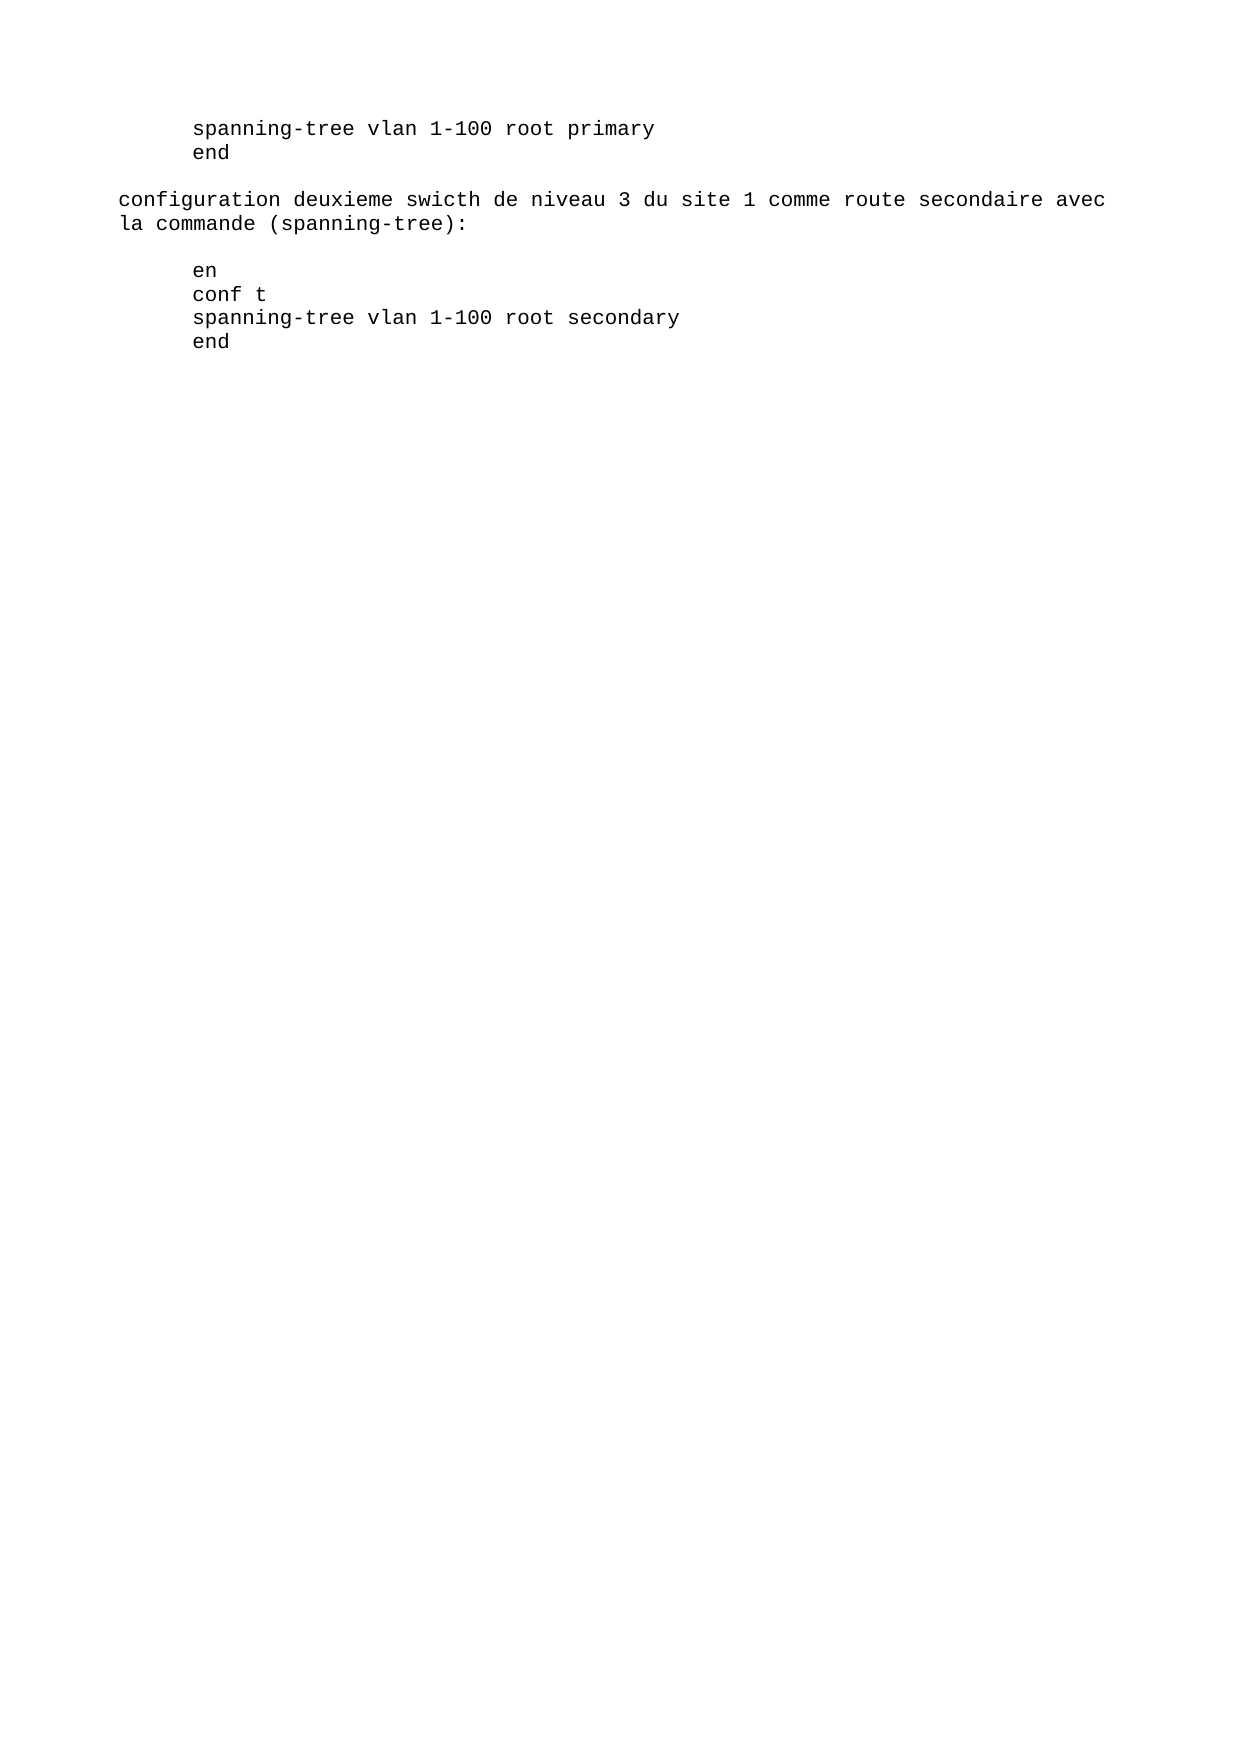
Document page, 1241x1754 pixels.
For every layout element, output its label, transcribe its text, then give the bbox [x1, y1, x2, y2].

text end [118, 142, 1122, 165]
text conf t [118, 284, 1122, 307]
text end [118, 331, 1122, 354]
text spanning-tree vlan 1-100 root secondary [118, 307, 1122, 331]
text spanning-tree vlan 1-100 root primary [118, 118, 1122, 142]
text configuration deuxieme swicth de niveau 3 du site 1 comme route secondaire avec la commande (spanning-tree): [118, 189, 1122, 236]
text en [118, 260, 1122, 284]
